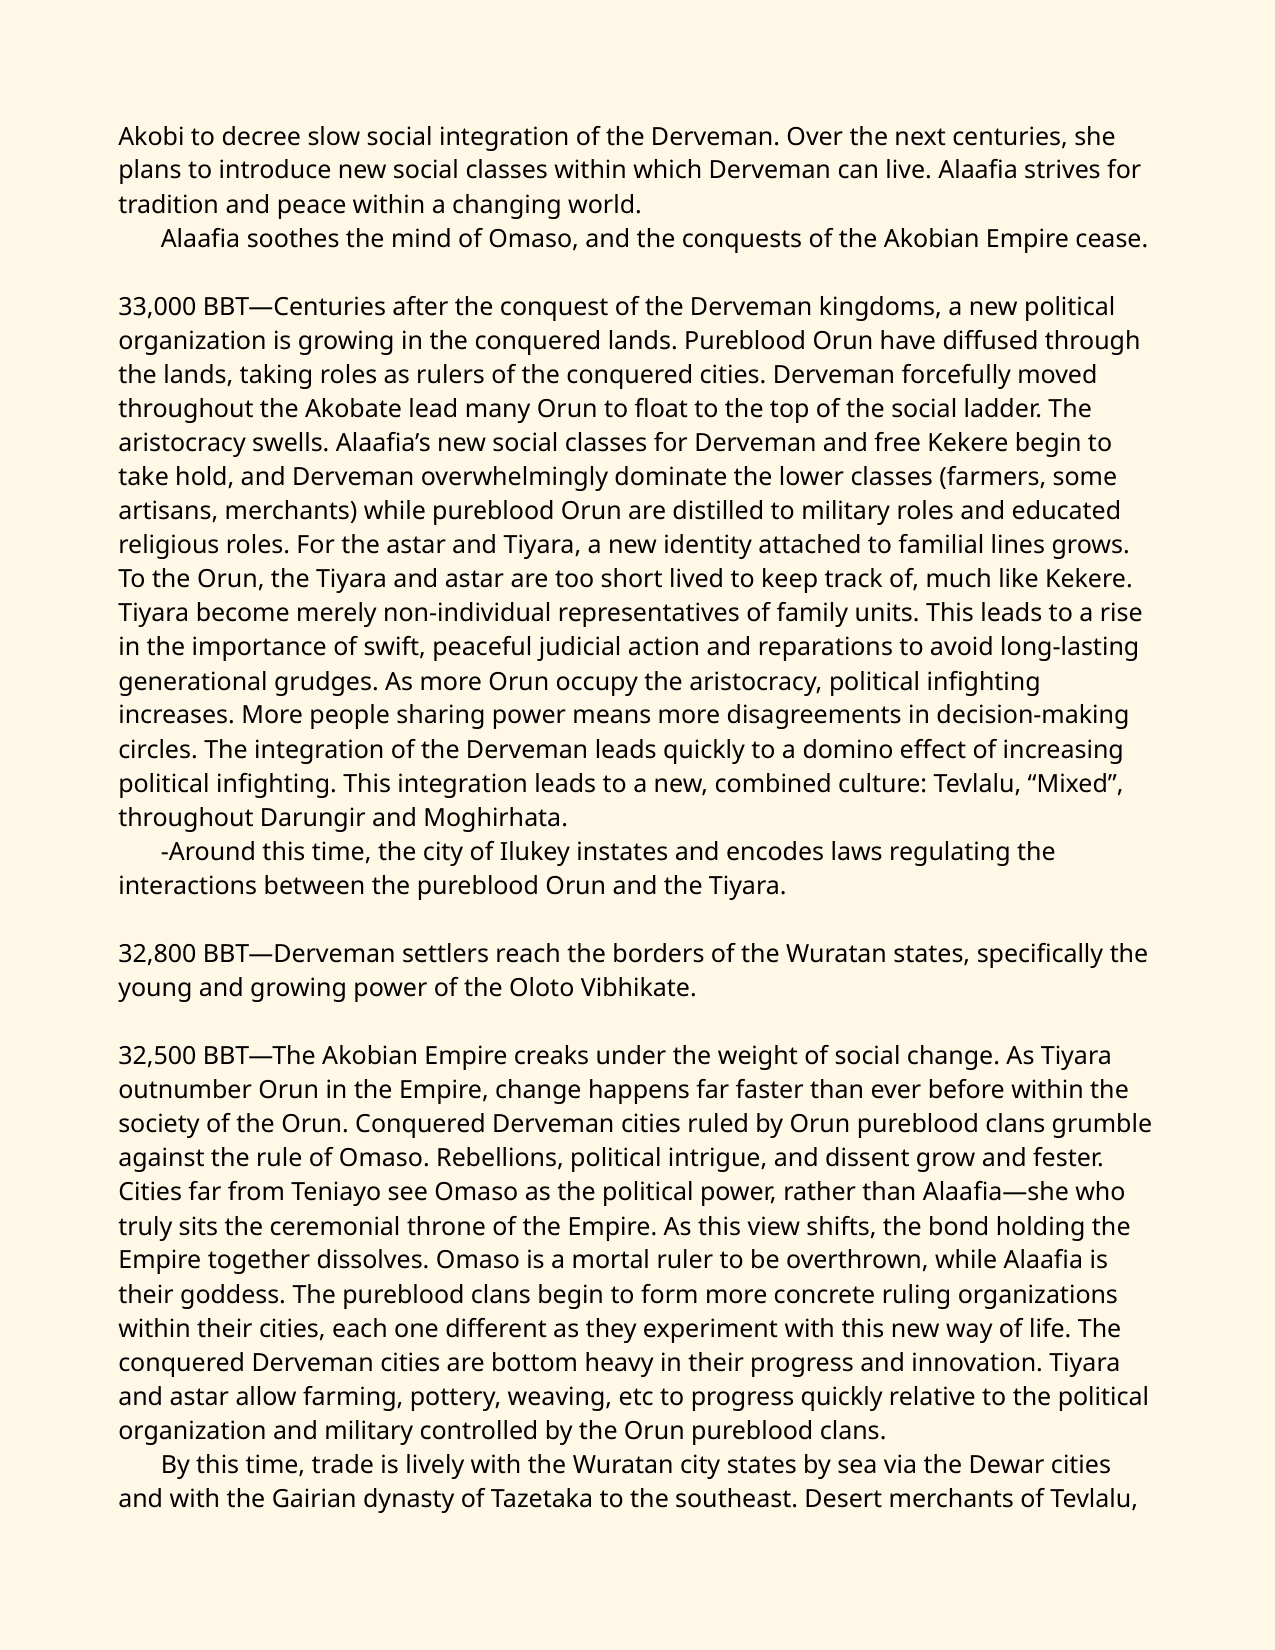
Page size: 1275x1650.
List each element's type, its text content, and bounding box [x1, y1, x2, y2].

text By this time, trade is lively with the Wuratan city states by sea via the Dewar cities and with the Gairian dynasty of Tazetaka to the southeast. Desert merchants of Tevlalu, [118, 1447, 1157, 1515]
text -Around this time, the city of Ilukey instates and encodes laws regulating the interactions between the pureblood Orun and the Tiyara. [118, 833, 1157, 902]
text Alaafia soothes the mind of Omaso, and the conquests of the Akobian Empire cease. [118, 220, 1157, 254]
text Akobi to decree slow social integration of the Derveman. Over the next centuries, she plans to introduce new social classes within which Derveman can live. Alaafia strives for tradition and peace within a changing world. [118, 118, 1157, 220]
text 32,500 BBT—The Akobian Empire creaks under the weight of social change. As Tiyara outnumber Orun in the Empire, change happens far faster than ever before within the society of the Orun. Conquered Derveman cities ruled by Orun pureblood clans grumble against the rule of Omaso. Rebellions, political intrigue, and dissent grow and fester. Cities far from Teniayo see Omaso as the political power, rather than Alaafia—she who truly sits the ceremonial throne of the Empire. As this view shifts, the bond holding the Empire together dissolves. Omaso is a mortal ruler to be overthrown, while Alaafia is their goddess. The pureblood clans begin to form more concrete ruling organizations within their cities, each one different as they experiment with this new way of life. The conquered Derveman cities are bottom heavy in their progress and innovation. Tiyara and astar allow farming, pottery, weaving, etc to progress quickly relative to the political organization and military controlled by the Orun pureblood clans. [118, 1038, 1157, 1447]
text 32,800 BBT—Derveman settlers reach the borders of the Wuratan states, specifically the young and growing power of the Oloto Vibhikate. [118, 936, 1157, 1004]
text 33,000 BBT—Centuries after the conquest of the Derveman kingdoms, a new political organization is growing in the conquered lands. Pureblood Orun have diffused through the lands, taking roles as rulers of the conquered cities. Derveman forcefully moved throughout the Akobate lead many Orun to float to the top of the social ladder. The aristocracy swells. Alaafia’s new social classes for Derveman and free Kekere begin to take hold, and Derveman overwhelmingly dominate the lower classes (farmers, some artisans, merchants) while pureblood Orun are distilled to military roles and educated religious roles. For the astar and Tiyara, a new identity attached to familial lines grows. To the Orun, the Tiyara and astar are too short lived to keep track of, much like Kekere. Tiyara become merely non-individual representatives of family units. This leads to a rise in the importance of swift, peaceful judicial action and reparations to avoid long-lasting generational grudges. As more Orun occupy the aristocracy, political infighting increases. More people sharing power means more disagreements in decision-making circles. The integration of the Derveman leads quickly to a domino effect of increasing political infighting. This integration leads to a new, combined culture: Tevlalu, “Mixed”, throughout Darungir and Moghirhata. [118, 288, 1157, 833]
